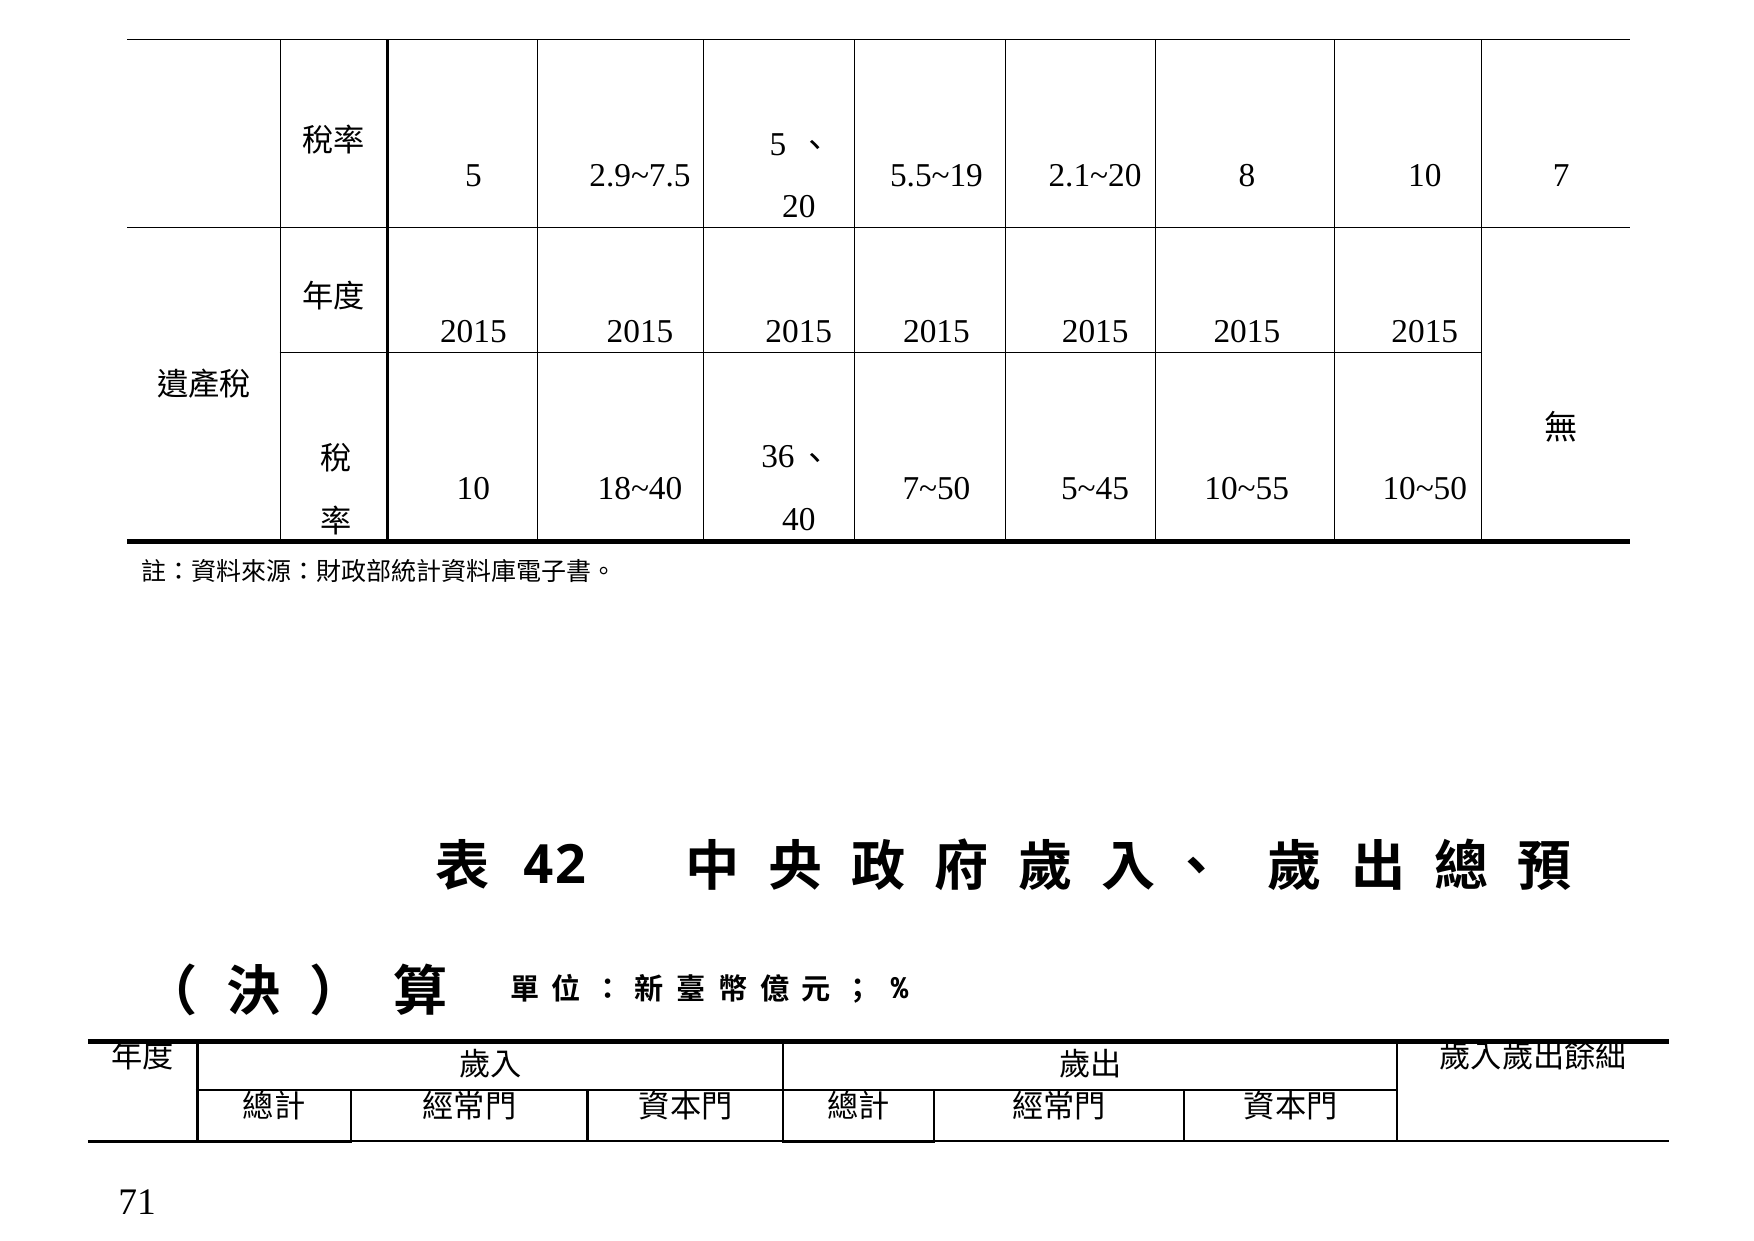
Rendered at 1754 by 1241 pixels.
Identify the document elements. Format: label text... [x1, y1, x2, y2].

table_cell 2.1~20 [1006, 40, 1155, 227]
table_cell 18~40 [538, 353, 703, 539]
table_cell 5~45 [1006, 353, 1155, 539]
table_header 年度 [88, 1044, 196, 1139]
table_cell 10 [1335, 40, 1481, 227]
table_cell 2015 [704, 228, 854, 352]
table_cell 2015 [1335, 228, 1481, 352]
table_cell 資本門 [589, 1091, 782, 1139]
text 註：資料來源：財政部統計資料庫電子書。 [128, 551, 1543, 588]
table_cell 10 [389, 353, 537, 539]
table_cell 2015 [538, 228, 703, 352]
table_cell 2.9~7.5 [538, 40, 703, 227]
table_cell 2015 [855, 228, 1005, 352]
table_cell 10~50 [1335, 353, 1481, 539]
table_cell 2015 [389, 228, 537, 352]
table_cell 2015 [1006, 228, 1155, 352]
table_header 歲入 [199, 1044, 782, 1089]
table_cell 稅率 [281, 40, 386, 227]
table_cell 36、40 [704, 353, 854, 539]
table_header 歲入歲出餘絀 [1398, 1044, 1669, 1139]
table_cell 經常門 [935, 1091, 1183, 1139]
table_cell 總計 [784, 1091, 933, 1139]
table_cell 2015 [1156, 228, 1334, 352]
table_cell 稅率 [281, 353, 386, 539]
table_cell 遺產稅 [127, 228, 280, 539]
table_header 歲出 [784, 1044, 1396, 1089]
table_cell 5.5~19 [855, 40, 1005, 227]
subtitle 表42 中央政府歲入、歲出總預（決）算 單位：新臺幣億元；% [128, 789, 1628, 1039]
table_cell 5、20 [704, 40, 854, 227]
table_cell 總計 [199, 1091, 350, 1139]
table_cell 8 [1156, 40, 1334, 227]
table_cell 5 [389, 40, 537, 227]
table_cell 經常門 [352, 1091, 586, 1139]
table_cell 年度 [281, 228, 386, 352]
table_cell 7 [1482, 40, 1629, 227]
table_cell 無 [1482, 228, 1629, 539]
table_cell [127, 40, 280, 227]
table_cell 資本門 [1185, 1091, 1396, 1139]
table_cell 10~55 [1156, 353, 1334, 539]
table_cell 7~50 [855, 353, 1005, 539]
